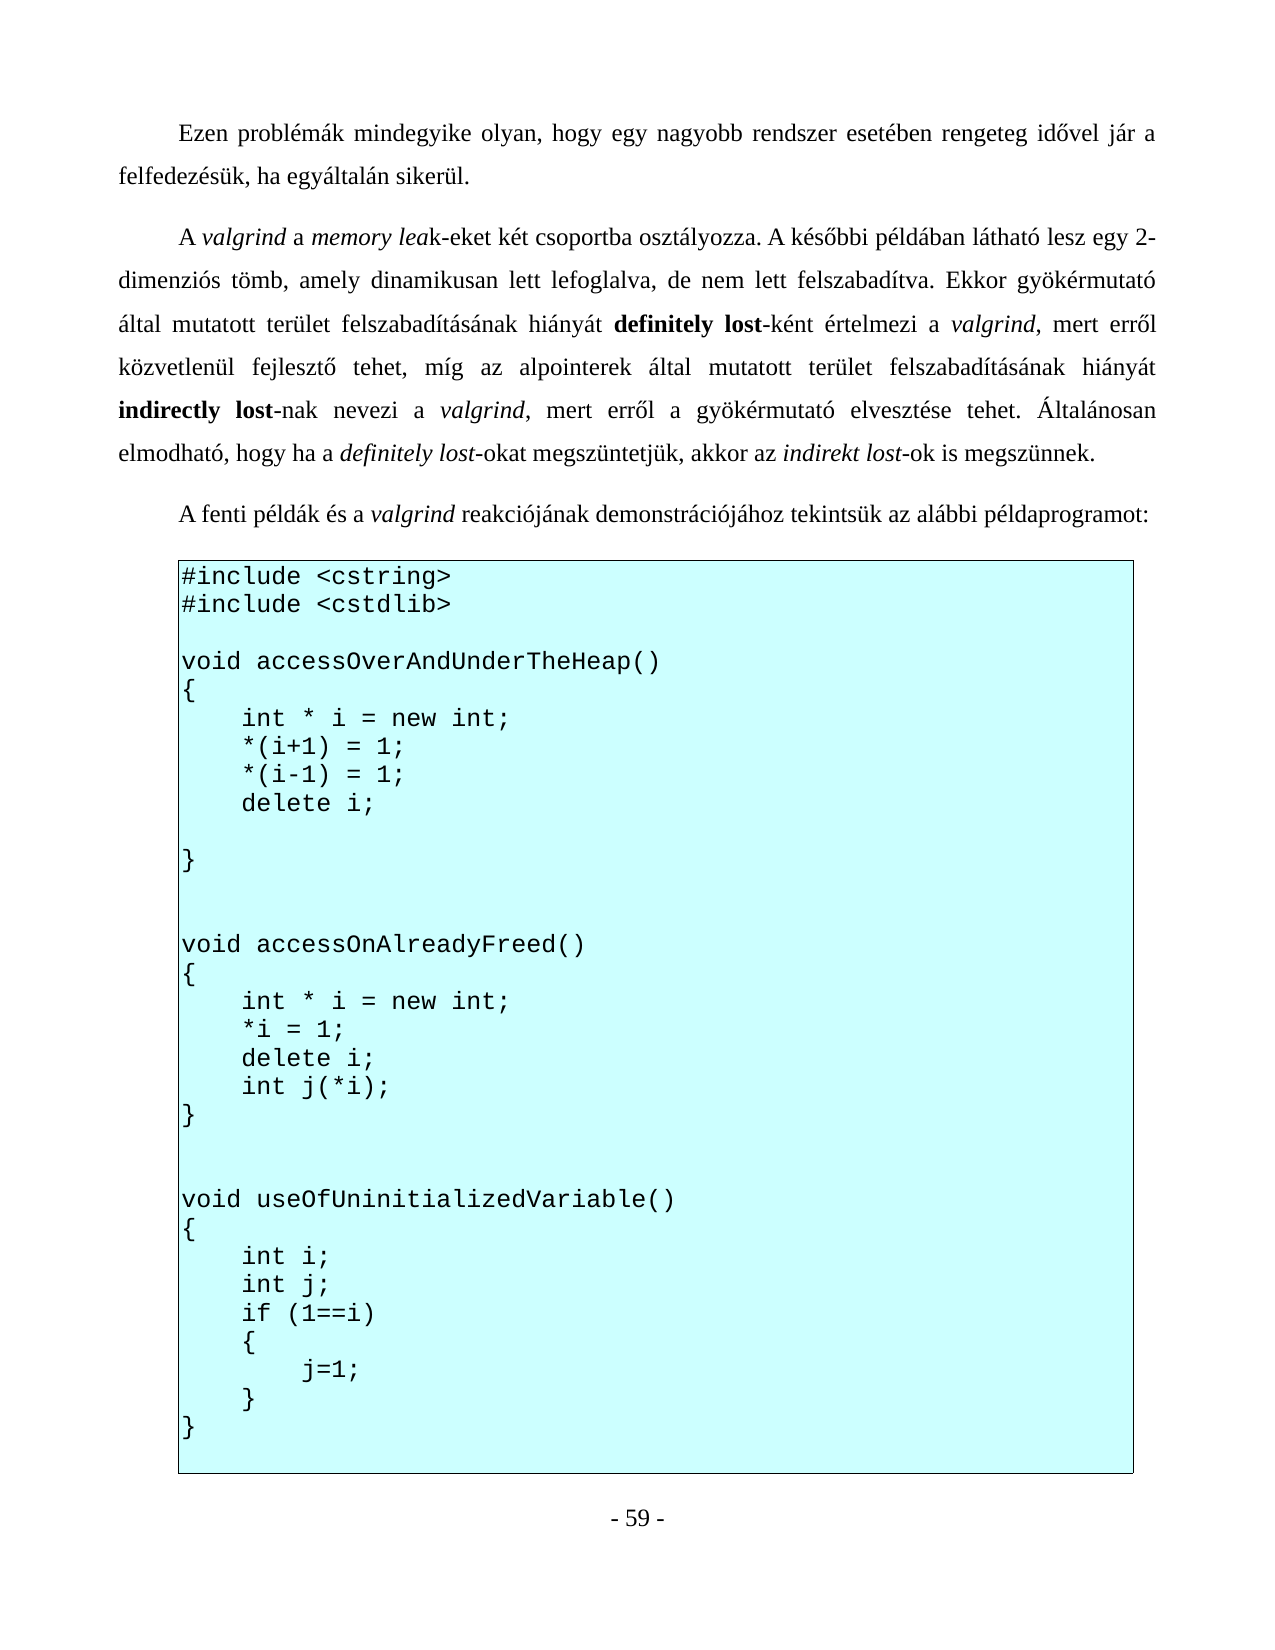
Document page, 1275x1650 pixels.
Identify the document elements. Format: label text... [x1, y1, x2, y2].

text A fenti példák és a valgrind reakciójának demonstrációjához tekintsük az alábbi példaprogramot: [118, 499, 1157, 528]
text A valgrind a memory leak-eket két csoportba osztályozza. A későbbi példában látható lesz egy 2-dimenziós tömb, amely dinamikusan lett lefoglalva, de nem lett felszabadítva. Ekkor gyökérmutató által mutatott terület felszabadításának hiányát definitely lost-ként értelmezi a valgrind, mert erről közvetlenül fejlesztő tehet, míg az alpointerek által mutatott terület felszabadításának hiányát indirectly lost-nak nevezi a valgrind, mert erről a gyökérmutató elvesztése tehet. Általánosan elmodható, hogy ha a definitely lost-okat megszüntetjük, akkor az indirekt lost-ok is megszünnek. [118, 222, 1157, 467]
text #include <cstring> #include <cstdlib> void accessOverAndUnderTheHeap() { int * i = new int; *(i+1) = 1; *(i-1) = 1; delete i; } void accessOnAlreadyFreed() { int * i = new int; *i = 1; delete i; int j(*i); } void useOfUninitializedVariable() { int i; int j; if (1==i) { j=1; } } [179, 561, 1133, 1473]
text Ezen problémák mindegyike olyan, hogy egy nagyobb rendszer esetében rengeteg idővel jár a felfedezésük, ha egyáltalán sikerül. [118, 118, 1157, 190]
